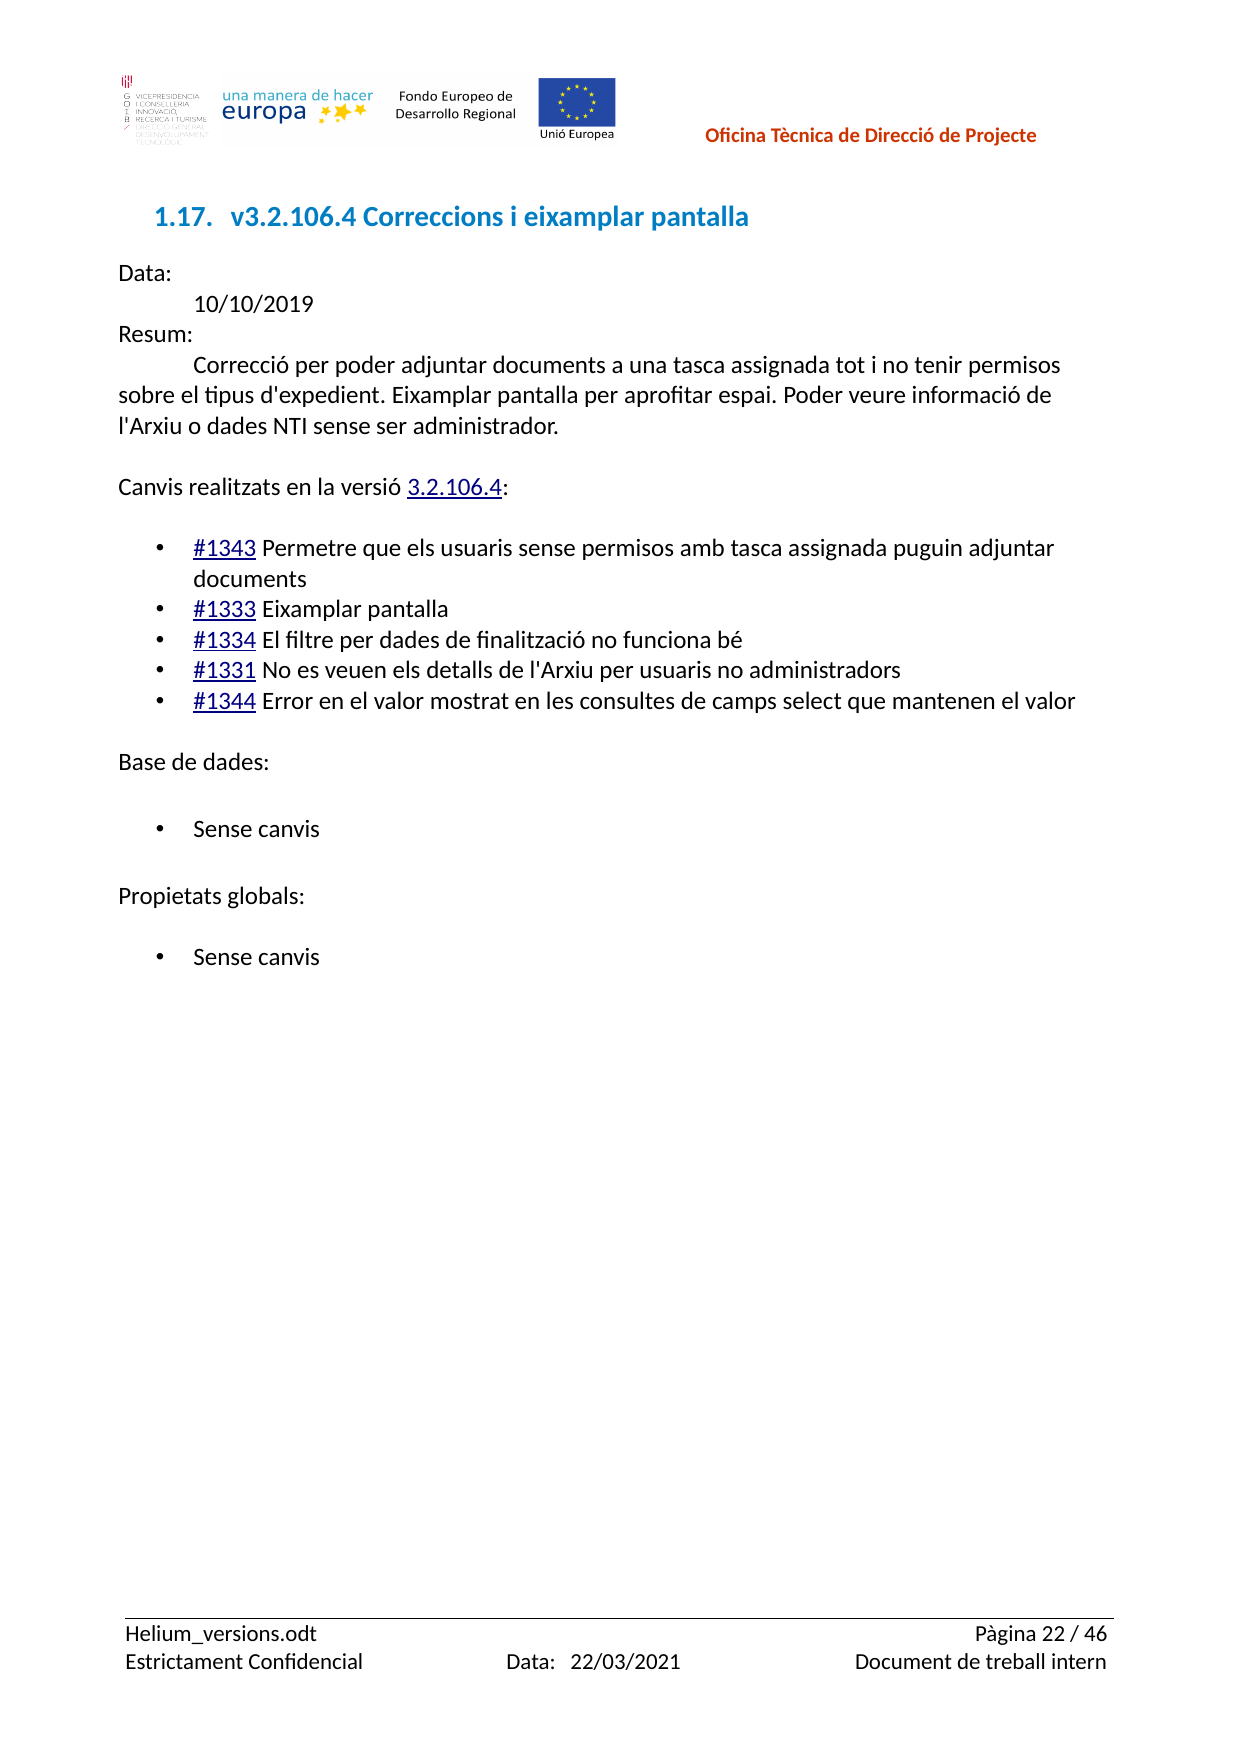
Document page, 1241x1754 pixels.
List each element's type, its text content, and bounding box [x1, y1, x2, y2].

picture [219, 73, 621, 147]
text Propietats globals: [118, 880, 1122, 910]
text 10/10/2019 [118, 288, 1122, 319]
list #1333 Eixamplar pantalla [156, 593, 1122, 624]
text Resum: [118, 319, 1122, 349]
text Data: [118, 258, 1122, 288]
list Sense canvis [156, 941, 1122, 971]
text Base de dades: [118, 746, 1122, 776]
list Sense canvis [156, 813, 1122, 843]
text Canvis realitzats en la versió 3.2.106.4: [118, 471, 1122, 502]
list #1331 No es veuen els detalls de l'Arxiu per usuaris no administradors [156, 654, 1122, 685]
text Correcció per poder adjuntar documents a una tasca assignada tot i no tenir permisos sobre el tipus d'expedient. Eixamplar pantalla per aprofitar espai. Poder veure informació de l'Arxiu o dades NTI sense ser administrador. [118, 349, 1122, 441]
list #1343 Permetre que els usuaris sense permisos amb tasca assignada puguin adjuntar documents [156, 532, 1122, 593]
list #1334 El filtre per dades de finalització no funciona bé [156, 624, 1122, 654]
list #1344 Error en el valor mostrat en les consultes de camps select que mantenen el valor [156, 685, 1122, 715]
picture [118, 73, 213, 147]
subtitle v3.2.106.4 Correccions i eixamplar pantalla [153, 198, 1122, 234]
